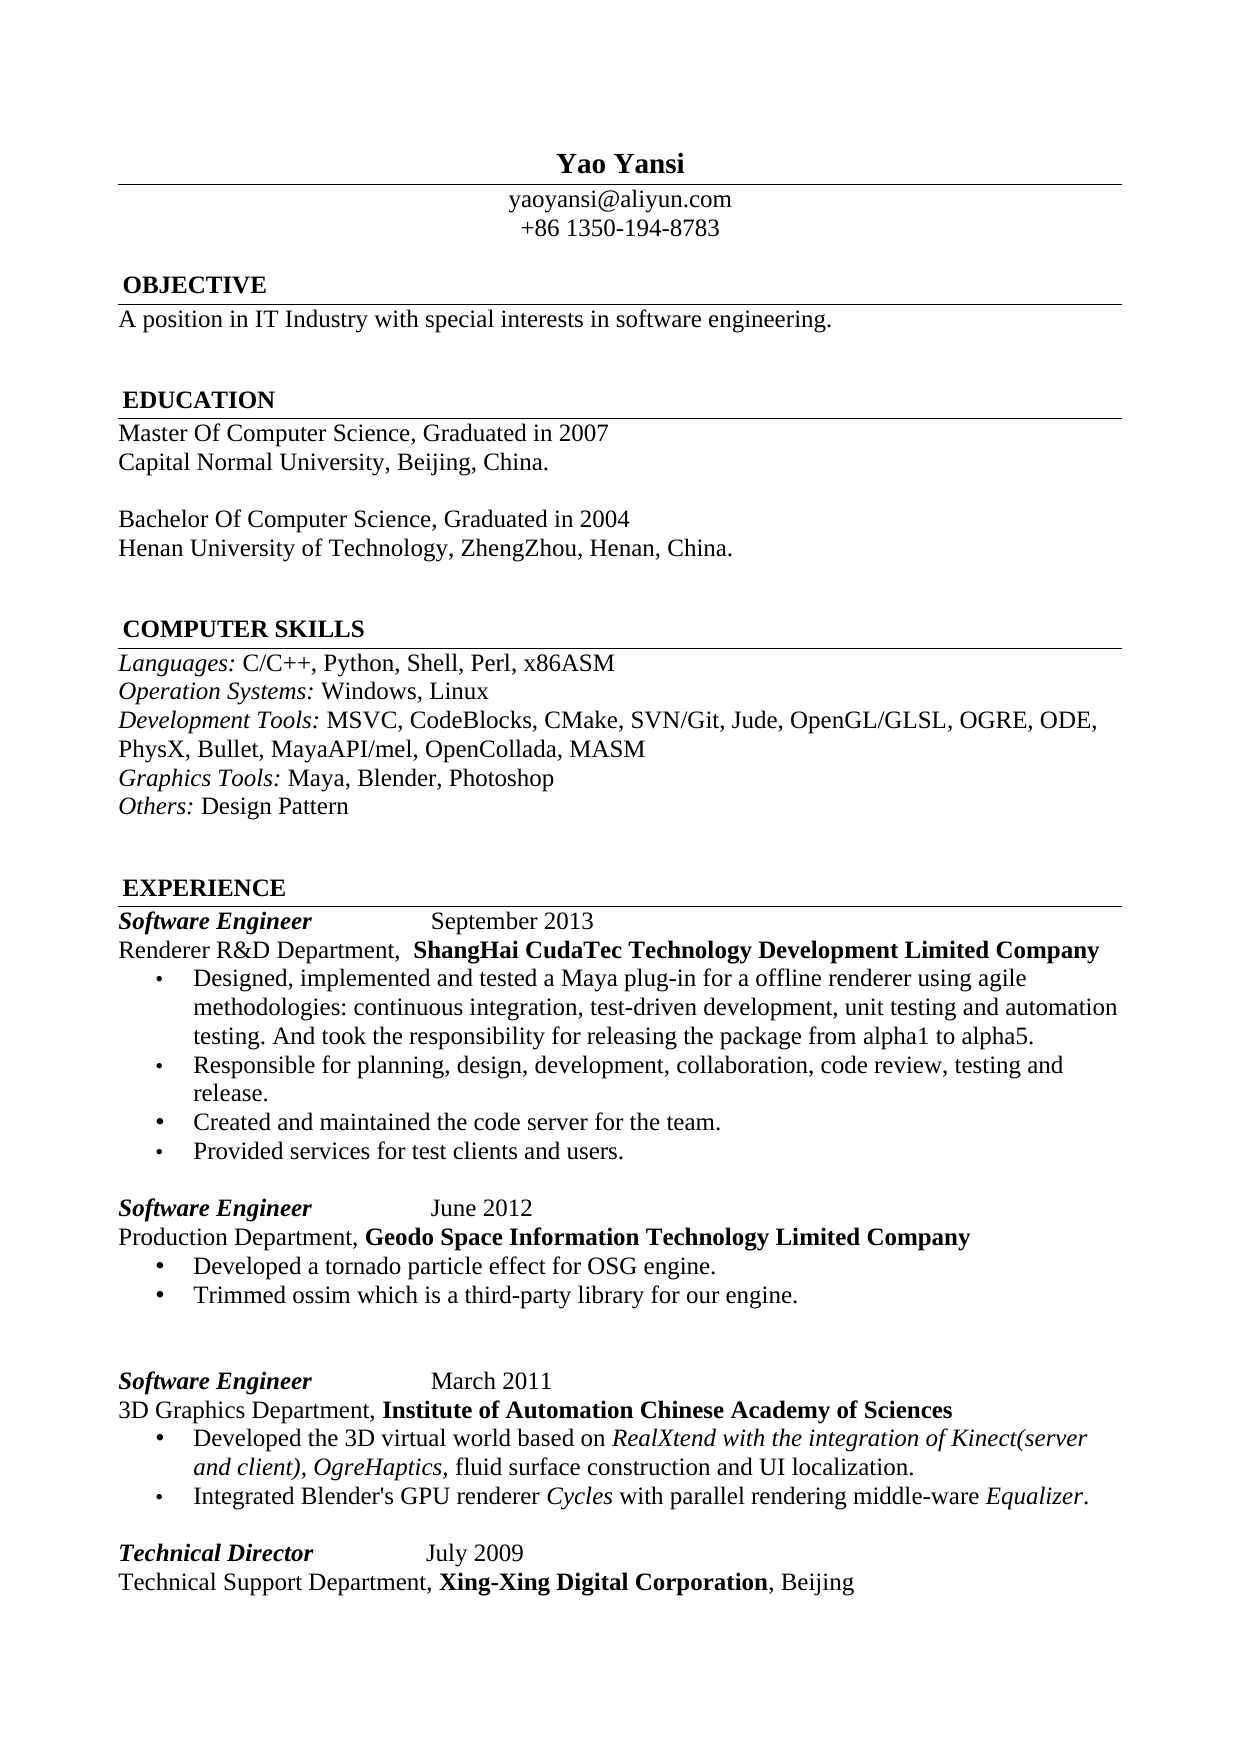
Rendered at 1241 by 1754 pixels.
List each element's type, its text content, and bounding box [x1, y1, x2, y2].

text Henan University of Technology, ZhengZhou, Henan, China. [118, 533, 1122, 562]
text Software Engineer June 2012 [118, 1193, 1122, 1222]
text Technical Support Department, Xing-Xing Digital Corporation, Beijing [118, 1567, 1122, 1596]
text Languages: C/C++, Python, Shell, Perl, x86ASM [118, 649, 1122, 676]
text yaoyansi@aliyun.com [118, 185, 1122, 213]
list Created and maintained the code server for the team. [156, 1107, 1122, 1136]
text Yao Yansi [118, 142, 1122, 184]
list Trimmed ossim which is a third-party library for our engine. [156, 1280, 1122, 1308]
list Designed, implemented and tested a Maya plug-in for a offline renderer using agile methodologies: continuous integration, test-driven development, unit testing and automation testing. And took the responsibility for releasing the package from alpha1 to alpha5. [156, 963, 1122, 1050]
text Master Of Computer Science, Graduated in 2007 [118, 419, 1122, 447]
list Developed a tornado particle effect for OSG engine. [156, 1251, 1122, 1280]
text Capital Normal University, Beijing, China. [118, 447, 1122, 476]
text +86 1350-194-8783 [118, 213, 1122, 242]
text OBJECTIVE [118, 266, 1122, 304]
text Software Engineer September 2013 [118, 907, 1122, 935]
text Renderer R&D Department, ShangHai CudaTec Technology Development Limited Company [118, 935, 1122, 963]
text EDUCATION [118, 381, 1122, 418]
text Bachelor Of Computer Science, Graduated in 2004 [118, 504, 1122, 533]
list Responsible for planning, design, development, collaboration, code review, testing and release. [156, 1050, 1122, 1107]
list Provided services for test clients and users. [156, 1136, 1122, 1165]
text 3D Graphics Department, Institute of Automation Chinese Academy of Sciences [118, 1395, 1122, 1423]
text EXPERIENCE [118, 868, 1122, 906]
list Developed the 3D virtual world based on RealXtend with the integration of Kinect(server and client), OgreHaptics, fluid surface construction and UI localization. [156, 1423, 1122, 1481]
text Software Engineer March 2011 [118, 1366, 1122, 1395]
list Integrated Blender's GPU renderer Cycles with parallel rendering middle-ware Equalizer. [156, 1481, 1122, 1510]
text Technical Director July 2009 [118, 1538, 1122, 1567]
text Operation Systems: Windows, Linux [118, 676, 1122, 705]
text A position in IT Industry with special interests in software engineering. [118, 305, 1122, 332]
text Others: Design Pattern [118, 791, 1122, 820]
text Production Department, Geodo Space Information Technology Limited Company [118, 1222, 1122, 1251]
text COMPUTER SKILLS [118, 610, 1122, 648]
text Development Tools: MSVC, CodeBlocks, CMake, SVN/Git, Jude, OpenGL/GLSL, OGRE, ODE, PhysX, Bullet, MayaAPI/mel, OpenCollada, MASM [118, 705, 1122, 763]
text Graphics Tools: Maya, Blender, Photoshop [118, 763, 1122, 791]
